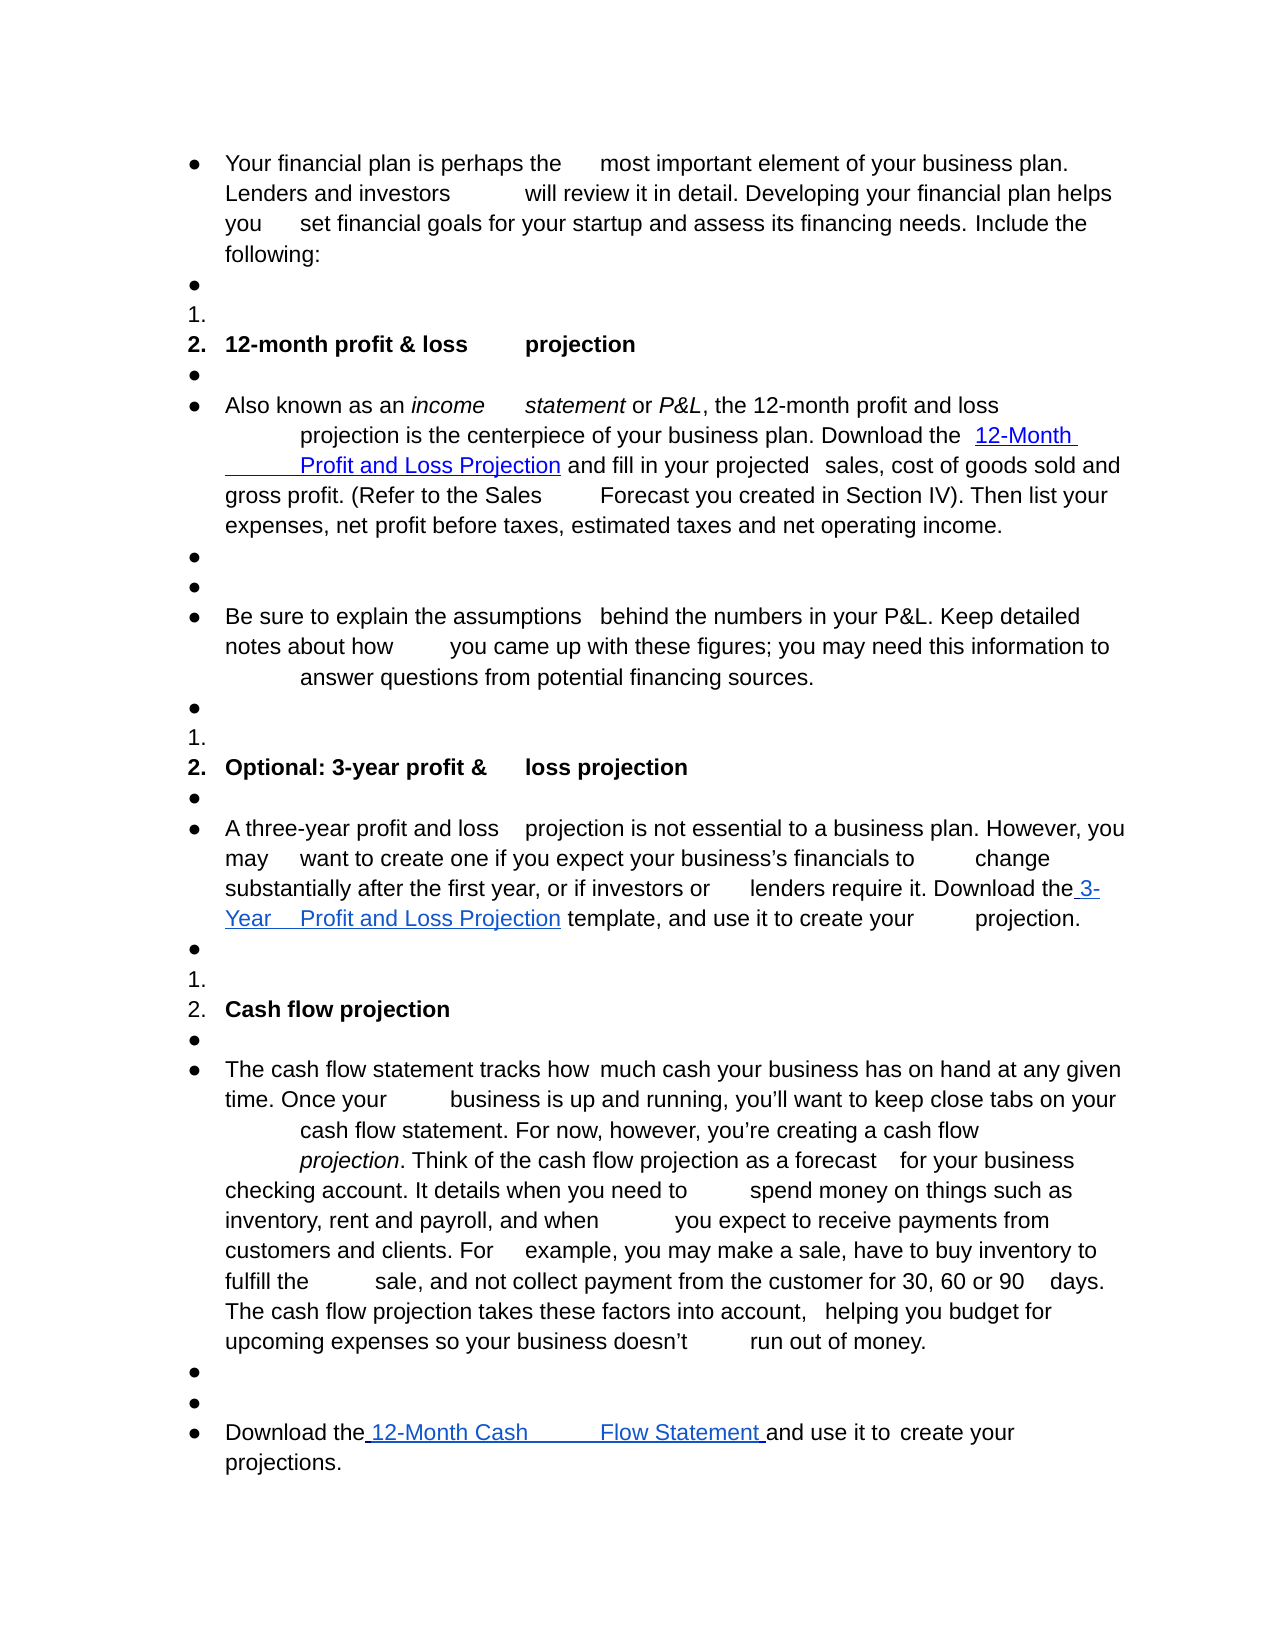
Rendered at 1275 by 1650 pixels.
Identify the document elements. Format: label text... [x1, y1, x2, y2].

list A three-year profit and loss projection is not essential to a business plan. However, you may want to create one if you expect your business’s financials to change substantially after the first year, or if investors or lenders require it. Download the 3-Year Profit and Loss Projection template, and use it to create your projection. [187, 814, 1125, 932]
list Be sure to explain the assumptions behind the numbers in your P&L. Keep detailed notes about how you came up with these figures; you may need this information to answer questions from potential financing sources. [187, 603, 1125, 690]
list Your financial plan is perhaps the most important element of your business plan. Lenders and investors will review it in detail. Developing your financial plan helps you set financial goals for your startup and assess its financing needs. Include the following: [187, 150, 1125, 267]
list 12-month profit & loss projection [187, 331, 1125, 358]
list The cash flow statement tracks how much cash your business has on hand at any given time. Once your business is up and running, you’ll want to keep close tabs on your cash flow statement. For now, however, you’re creating a cash flow projection. Think of the cash flow projection as a forecast for your business checking account. It details when you need to spend money on things such as inventory, rent and payroll, and when you expect to receive payments from customers and clients. For example, you may make a sale, have to buy inventory to fulfill the sale, and not collect payment from the customer for 30, 60 or 90 days. The cash flow projection takes these factors into account, helping you budget for upcoming expenses so your business doesn’t run out of money. [187, 1056, 1125, 1354]
list Download the 12-Month Cash Flow Statement and use it to create your projections. [187, 1419, 1125, 1475]
list Optional: 3-year profit & loss projection [187, 754, 1125, 781]
list Cash flow projection [187, 996, 1125, 1022]
list Also known as an income statement or P&L, the 12-month profit and loss projection is the centerpiece of your business plan. Download the 12-Month Profit and Loss Projection and fill in your projected sales, cost of goods sold and gross profit. (Refer to the Sales Forecast you created in Section IV). Then list your expenses, net profit before taxes, estimated taxes and net operating income. [187, 392, 1125, 539]
